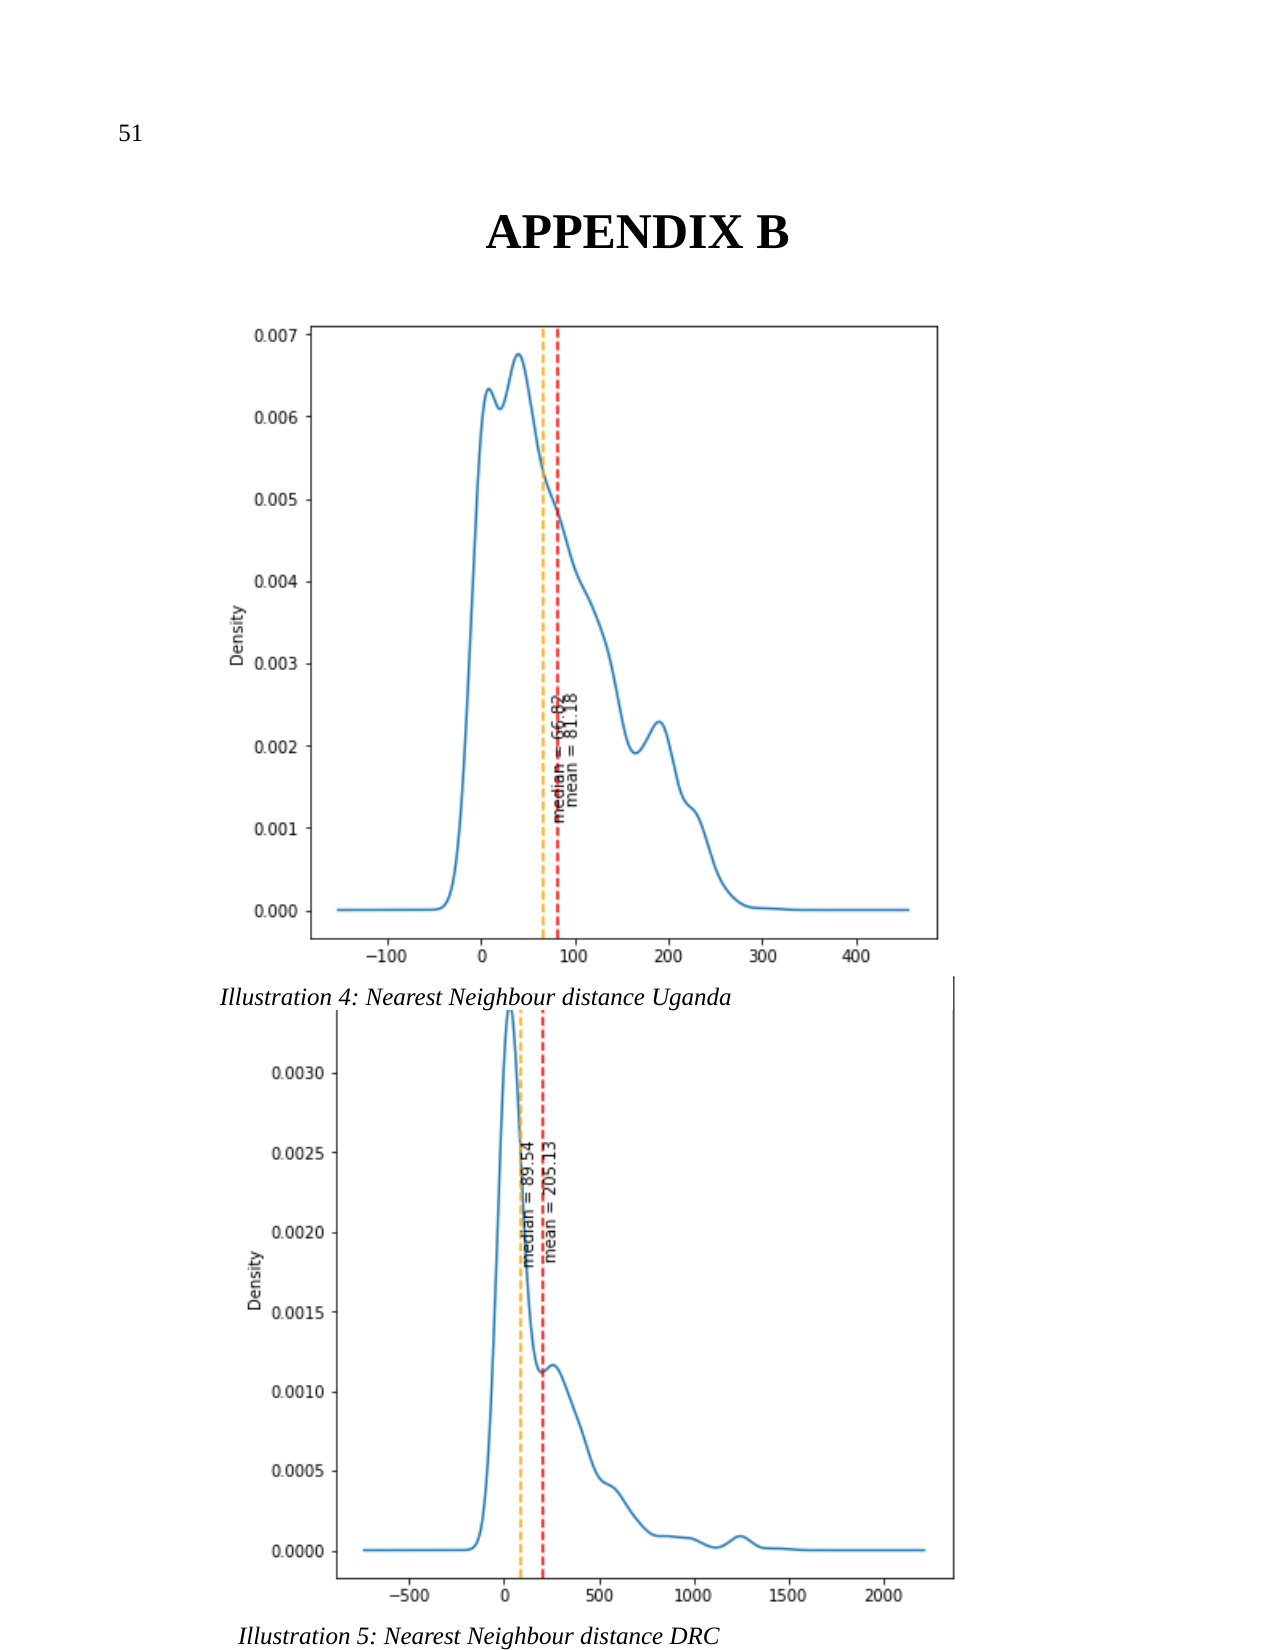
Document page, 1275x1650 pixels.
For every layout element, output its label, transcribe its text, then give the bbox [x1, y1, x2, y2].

text Illustration 4: Nearest Neighbour distance Uganda [219, 977, 953, 1010]
text Illustration 5: Nearest Neighbour distance DRC [238, 1616, 969, 1650]
subtitle APPENDIX B [118, 201, 1157, 259]
picture [219, 310, 969, 1616]
